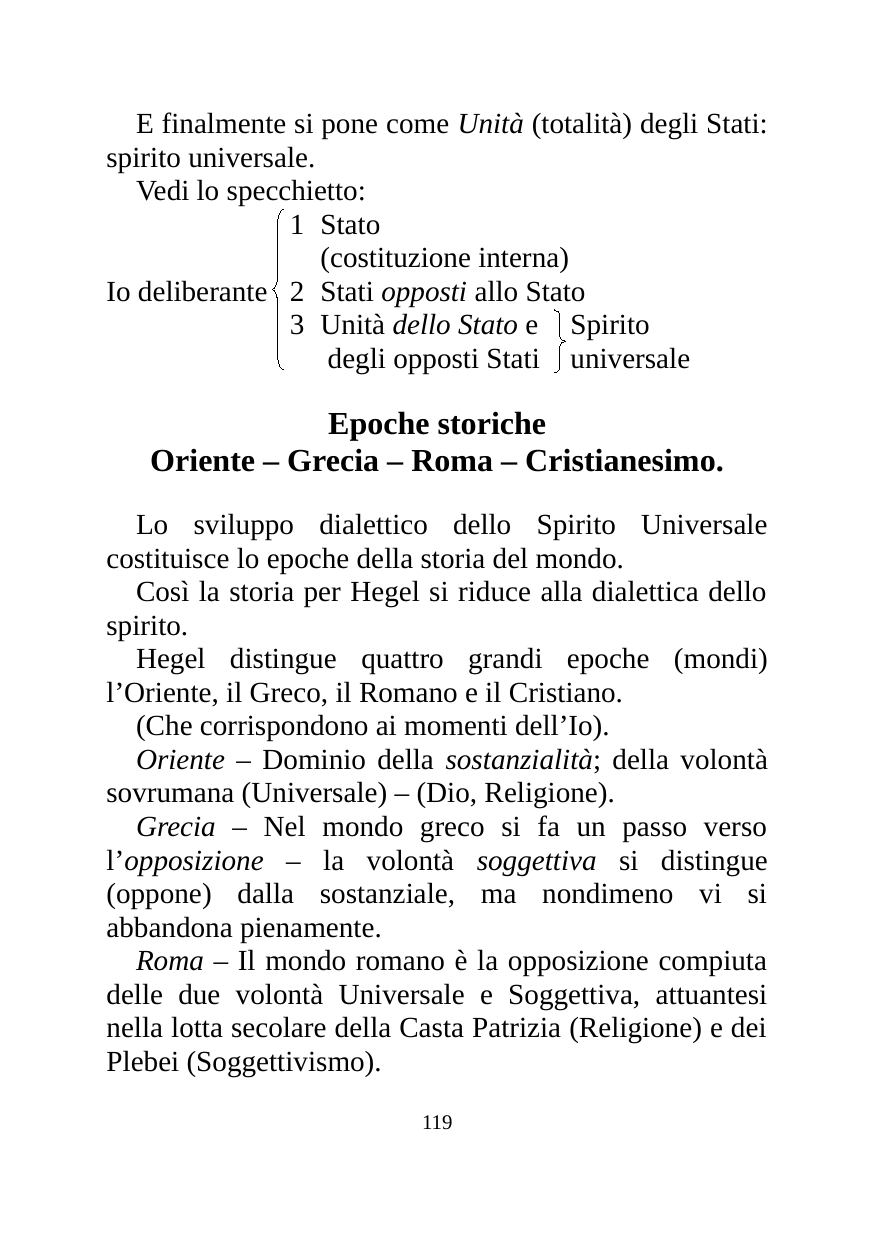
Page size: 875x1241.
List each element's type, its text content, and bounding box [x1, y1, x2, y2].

table_header Stato (costituzione interna) [320, 207, 694, 274]
text Così la storia per Hegel si riduce alla dialettica dello spirito. [106, 574, 768, 641]
text Hegel distingue quattro grandi epoche (mondi) l’Oriente, il Greco, il Romano e il Cristiano. [106, 641, 768, 708]
text E finalmente si pone come Unità (totalità) degli Stati: spirito universale. [106, 106, 768, 173]
text (Che corrispondono ai momenti dell’Io). [106, 708, 768, 742]
table_cell Spirito universale [570, 308, 694, 374]
table_cell Stati opposti allo Stato [320, 274, 694, 307]
table_header Io deliberante [106, 207, 289, 374]
subtitle Epoche storiche Oriente – Grecia – Roma – Cristianesimo. [106, 404, 768, 478]
table_cell 2 [290, 274, 320, 307]
table_cell 3 [290, 308, 320, 374]
table_cell Unità dello Stato e degli opposti Stati [320, 308, 570, 374]
text Roma – Il mondo romano è la opposizione compiuta delle due volontà Universale e Soggettiva, attuantesi nella lotta secolare della Casta Patrizia (Religione) e dei Plebei (Soggettivismo). [106, 943, 768, 1077]
table_header 1 [290, 207, 320, 274]
text Oriente – Dominio della sostanzialità; della volontà sovrumana (Universale) – (Dio, Religione). [106, 742, 768, 809]
text Grecia – Nel mondo greco si fa un passo verso l’opposizione – la volontà soggettiva si distingue (oppone) dalla sostanziale, ma nondimeno vi si abbandona pienamente. [106, 809, 768, 943]
text Vedi lo specchietto: [106, 173, 768, 207]
text Lo sviluppo dialettico dello Spirito Universale costituisce lo epoche della storia del mondo. [106, 507, 768, 574]
